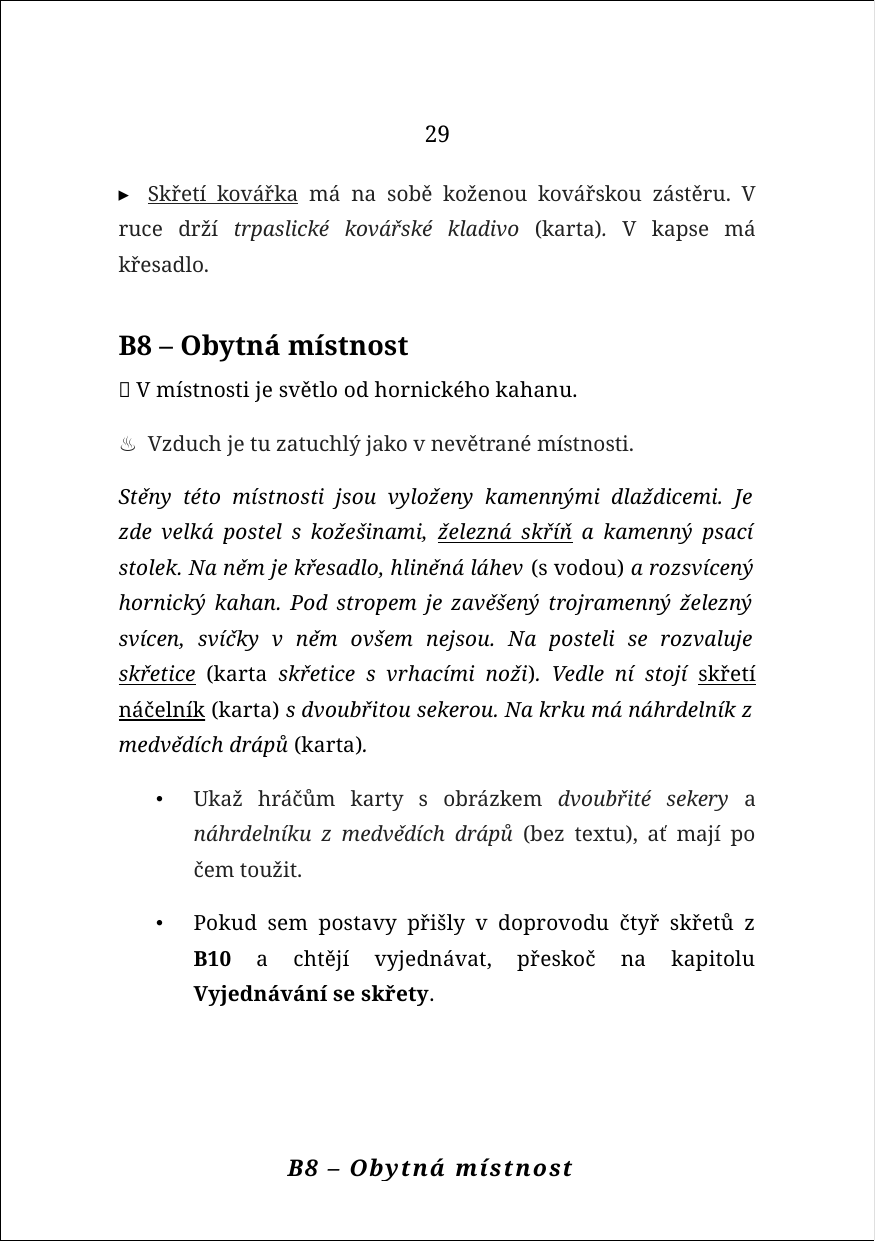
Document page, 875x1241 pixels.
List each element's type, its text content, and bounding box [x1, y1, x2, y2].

list Pokud sem postavy přišly v doprovodu čtyř skřetů z B10 a chtějí vyjednávat, přeskoč na kapitolu Vyjednávání se skřety. [156, 908, 756, 1008]
subtitle B8 – Obytná místnost [118, 327, 756, 364]
text 💡 V místnosti je světlo od hornického kahanu. [118, 376, 756, 404]
text ▸ Skřetí kovářka má na sobě koženou kovářskou zástěru. V ruce drží trpaslické kovářské kladivo (karta). V kapse má křesadlo. [118, 179, 756, 278]
list Ukaž hráčům karty s obrázkem dvoubřité sekery a náhrdelníku z medvědích drápů (bez textu), ať mají po čem toužit. [156, 784, 756, 883]
text ♨ Vzduch je tu zatuchlý jako v nevětrané místnosti. [118, 429, 756, 457]
text Stěny této místnosti jsou vyloženy kamennými dlaždicemi. Je zde velká postel s kožešinami, železná skříň a kamenný psací stolek. Na něm je křesadlo, hliněná láhev (s vodou) a rozsvícený hornický kahan. Pod stropem je zavěšený trojramenný železný svícen, svíčky v něm ovšem nejsou. Na posteli se rozvaluje skřetice (karta skřetice s vrhacími noži). Vedle ní stojí skřetí náčelník (karta) s dvoubřitou sekerou. Na krku má náhrdelník z medvědích drápů (karta). [118, 482, 756, 759]
